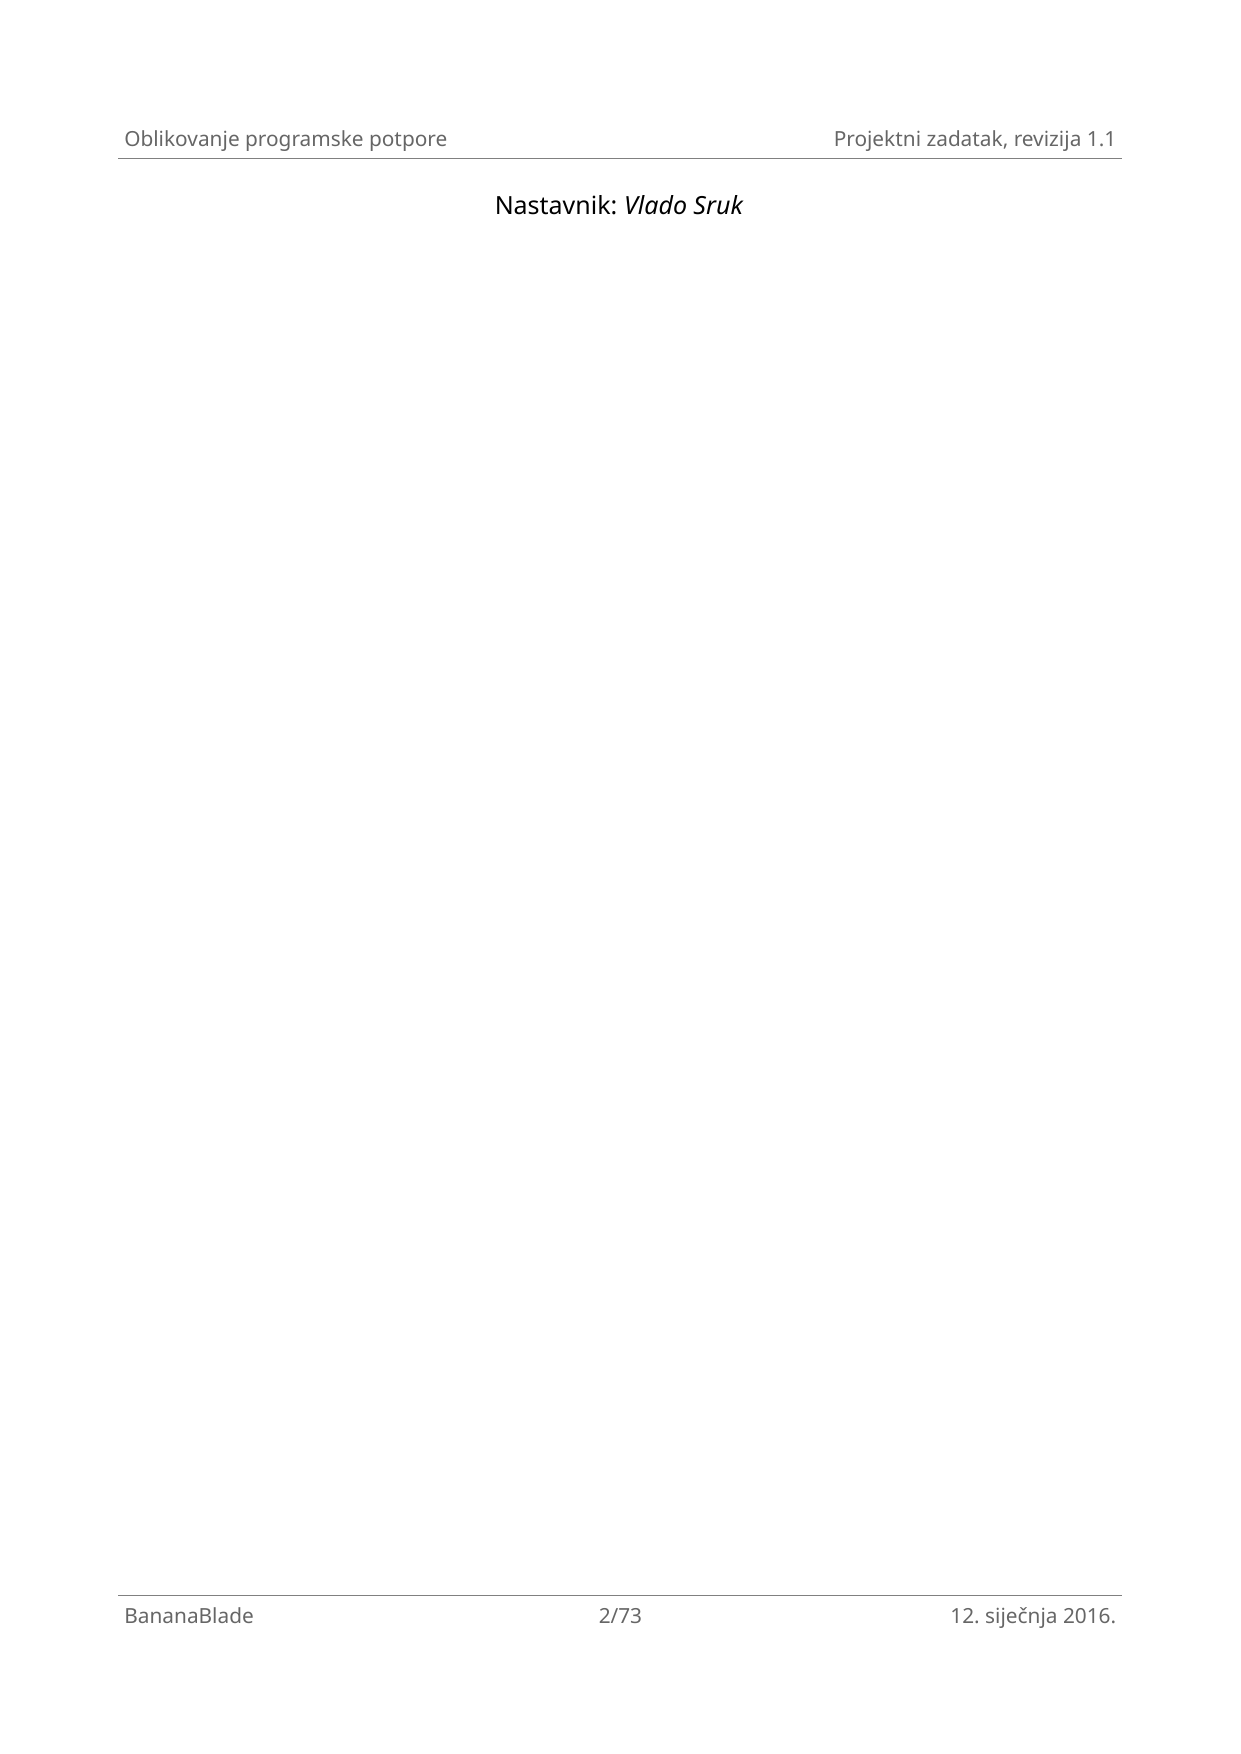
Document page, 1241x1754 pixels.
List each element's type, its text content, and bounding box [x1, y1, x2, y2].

text Nastavnik: Vlado Sruk [118, 188, 1122, 222]
